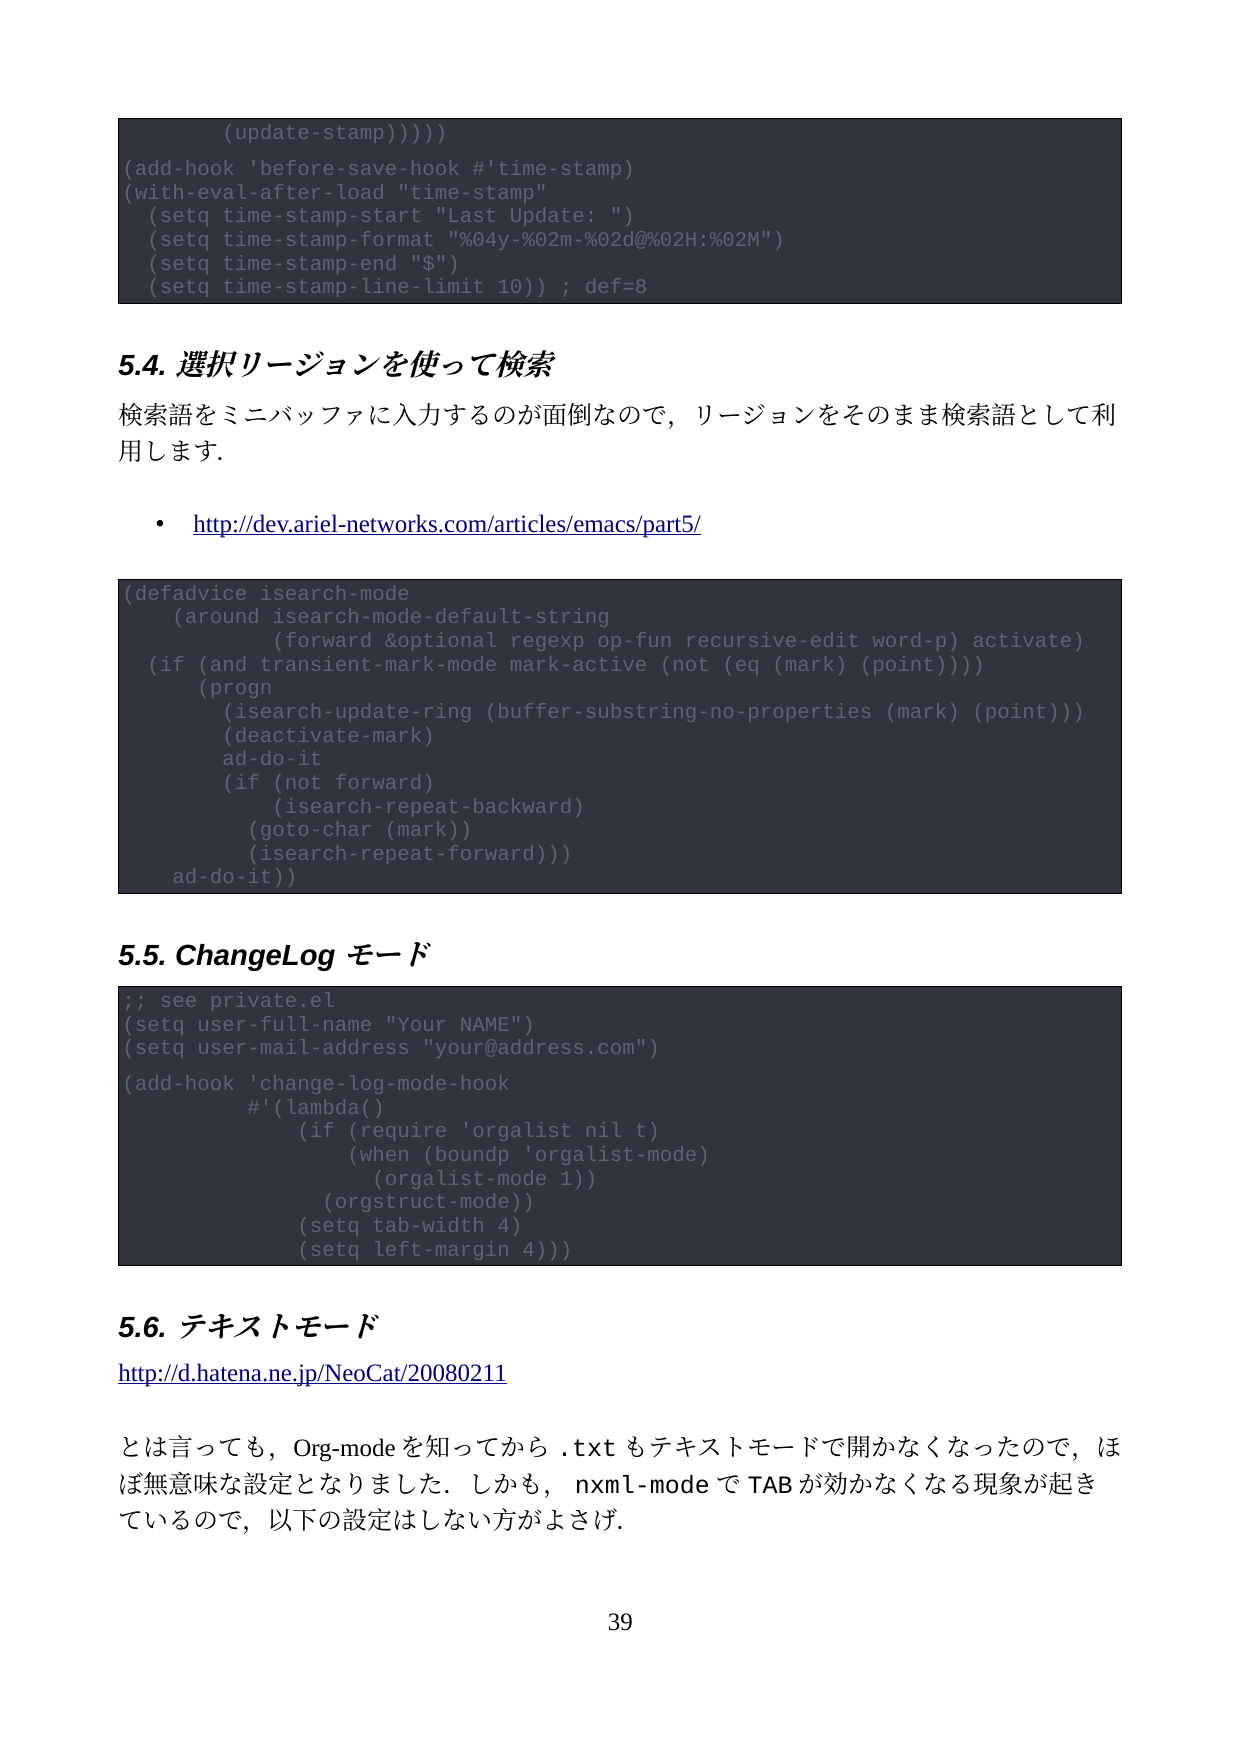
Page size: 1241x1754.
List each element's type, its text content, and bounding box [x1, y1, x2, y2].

text (goto-char (mark)) [119, 815, 1121, 839]
text 検索語をミニバッファに入力するのが面倒なので，リージョンをそのまま検索語として利用します． [118, 396, 1122, 496]
subtitle 選択リージョンを使って検索 [118, 341, 1122, 383]
text (setq user-full-name "Your NAME") [119, 1009, 1121, 1033]
text (setq user-mail-address "your@address.com") [119, 1033, 1121, 1061]
text (setq time-stamp-format "%04y-%02m-%02d@%02H:%02M") [119, 225, 1121, 249]
text (orgalist-mode 1)) [119, 1164, 1121, 1187]
text (setq tab-width 4) [119, 1211, 1121, 1235]
text #'(lambda() [119, 1093, 1121, 1117]
text (deactivate-mark) [119, 721, 1121, 744]
text ad-do-it [119, 744, 1121, 768]
text (update-stamp))))) [119, 119, 1121, 146]
subtitle ChangeLog モード [118, 932, 1122, 973]
text (add-hook 'change-log-mode-hook [119, 1069, 1121, 1093]
text ad-do-it)) [119, 863, 1121, 893]
list http://dev.ariel-networks.com/articles/emacs/part5/ [156, 509, 1122, 566]
text (if (and transient-mark-mode mark-active (not (eq (mark) (point)))) [119, 650, 1121, 673]
text (setq time-stamp-end "$") [119, 249, 1121, 272]
text (setq left-margin 4))) [119, 1235, 1121, 1265]
text (orgstruct-mode)) [119, 1187, 1121, 1211]
subtitle テキストモード [118, 1304, 1122, 1346]
text (defadvice isearch-mode [119, 580, 1121, 602]
text (isearch-repeat-forward))) [119, 839, 1121, 863]
text (if (not forward) [119, 768, 1121, 792]
text (around isearch-mode-default-string [119, 602, 1121, 626]
text (add-hook 'before-save-hook #'time-stamp) [119, 154, 1121, 178]
text とは言っても，Org-modeを知ってから .txt もテキストモードで開かなくなったので，ほぼ無意味な設定となりました．しかも， nxml-mode で TAB が効かなくなる現象が起きているので，以下の設定はしない方がよさげ． [118, 1428, 1122, 1565]
text ;; see private.el [119, 987, 1121, 1009]
text (with-eval-after-load "time-stamp" [119, 178, 1121, 201]
text (isearch-repeat-backward) [119, 792, 1121, 815]
text (forward &optional regexp op-fun recursive-edit word-p) activate) [119, 626, 1121, 650]
text (setq time-stamp-start "Last Update: ") [119, 201, 1121, 225]
text (if (require 'orgalist nil t) [119, 1117, 1121, 1140]
text (isearch-update-ring (buffer-substring-no-properties (mark) (point))) [119, 697, 1121, 721]
text (progn [119, 673, 1121, 697]
text (when (boundp 'orgalist-mode) [119, 1140, 1121, 1164]
text (setq time-stamp-line-limit 10)) ; def=8 [119, 272, 1121, 303]
text http://d.hatena.ne.jp/NeoCat/20080211 [118, 1358, 1122, 1416]
